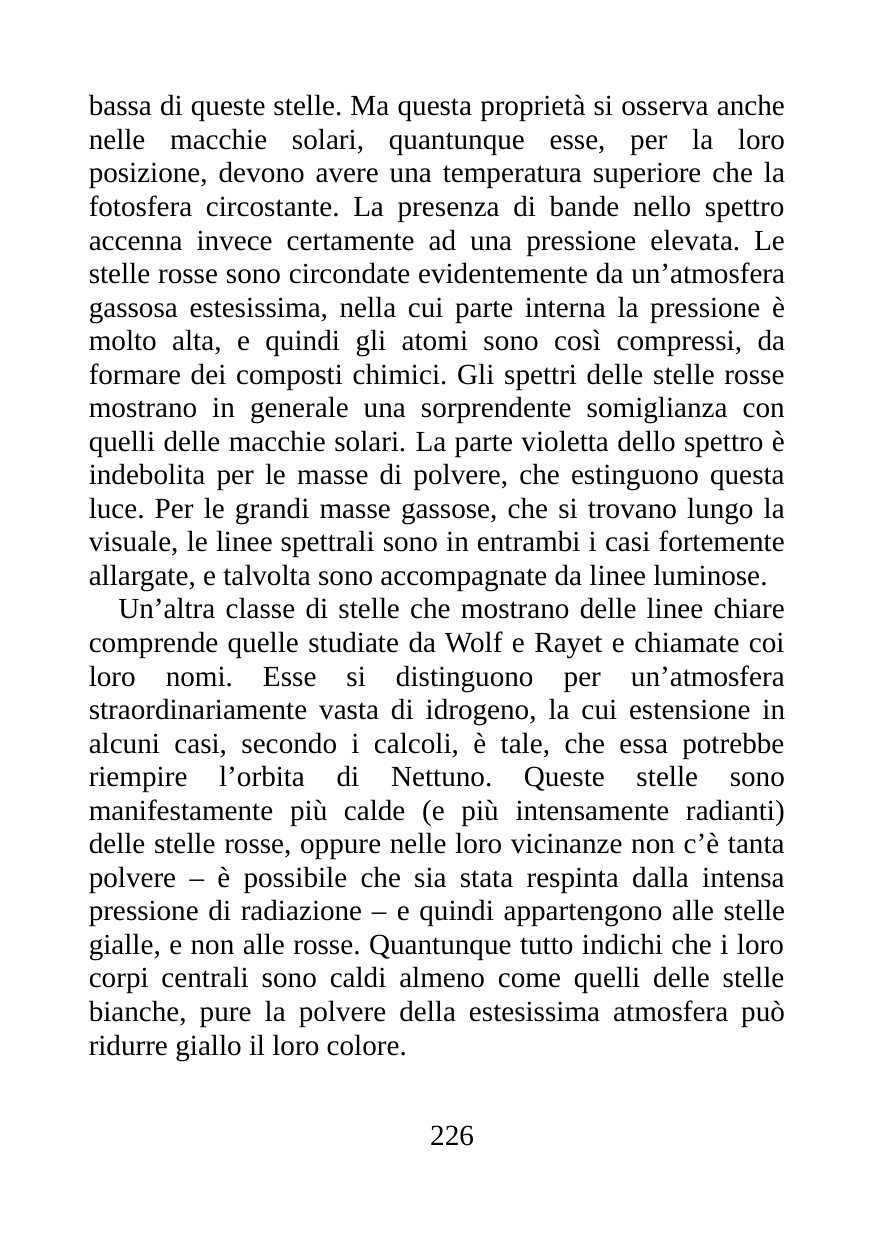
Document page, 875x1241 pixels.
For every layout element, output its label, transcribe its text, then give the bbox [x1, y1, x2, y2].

text Un’altra classe di stelle che mostrano delle linee chiare comprende quelle studiate da Wolf e Rayet e chiamate coi loro nomi. Esse si distinguono per un’atmosfera straordinariamente vasta di idrogeno, la cui estensione in alcuni casi, secondo i calcoli, è tale, che essa potrebbe riempire l’orbita di Nettuno. Queste stelle sono manifestamente più calde (e più intensamente radianti) delle stelle rosse, oppure nelle loro vicinanze non c’è tanta polvere – è possibile che sia stata respinta dalla intensa pressione di radiazione – e quindi appartengono alle stelle gialle, e non alle rosse. Quantunque tutto indichi che i loro corpi centrali sono caldi almeno come quelli delle stelle bianche, pure la polvere della estesissima atmosfera può ridurre giallo il loro colore. [88, 592, 786, 1061]
text bassa di queste stelle. Ma questa proprietà si osserva anche nelle macchie solari, quantunque esse, per la loro posizione, devono avere una temperatura superiore che la fotosfera circostante. La presenza di bande nello spettro accenna invece certamente ad una pressione elevata. Le stelle rosse sono circondate evidentemente da un’atmosfera gassosa estesissima, nella cui parte interna la pressione è molto alta, e quindi gli atomi sono così compressi, da formare dei composti chimici. Gli spettri delle stelle rosse mostrano in generale una sorprendente somiglianza con quelli delle macchie solari. La parte violetta dello spettro è indebolita per le masse di polvere, che estinguono questa luce. Per le grandi masse gassose, che si trovano lungo la visuale, le linee spettrali sono in entrambi i casi fortemente allargate, e talvolta sono accompagnate da linee luminose. [88, 88, 786, 592]
